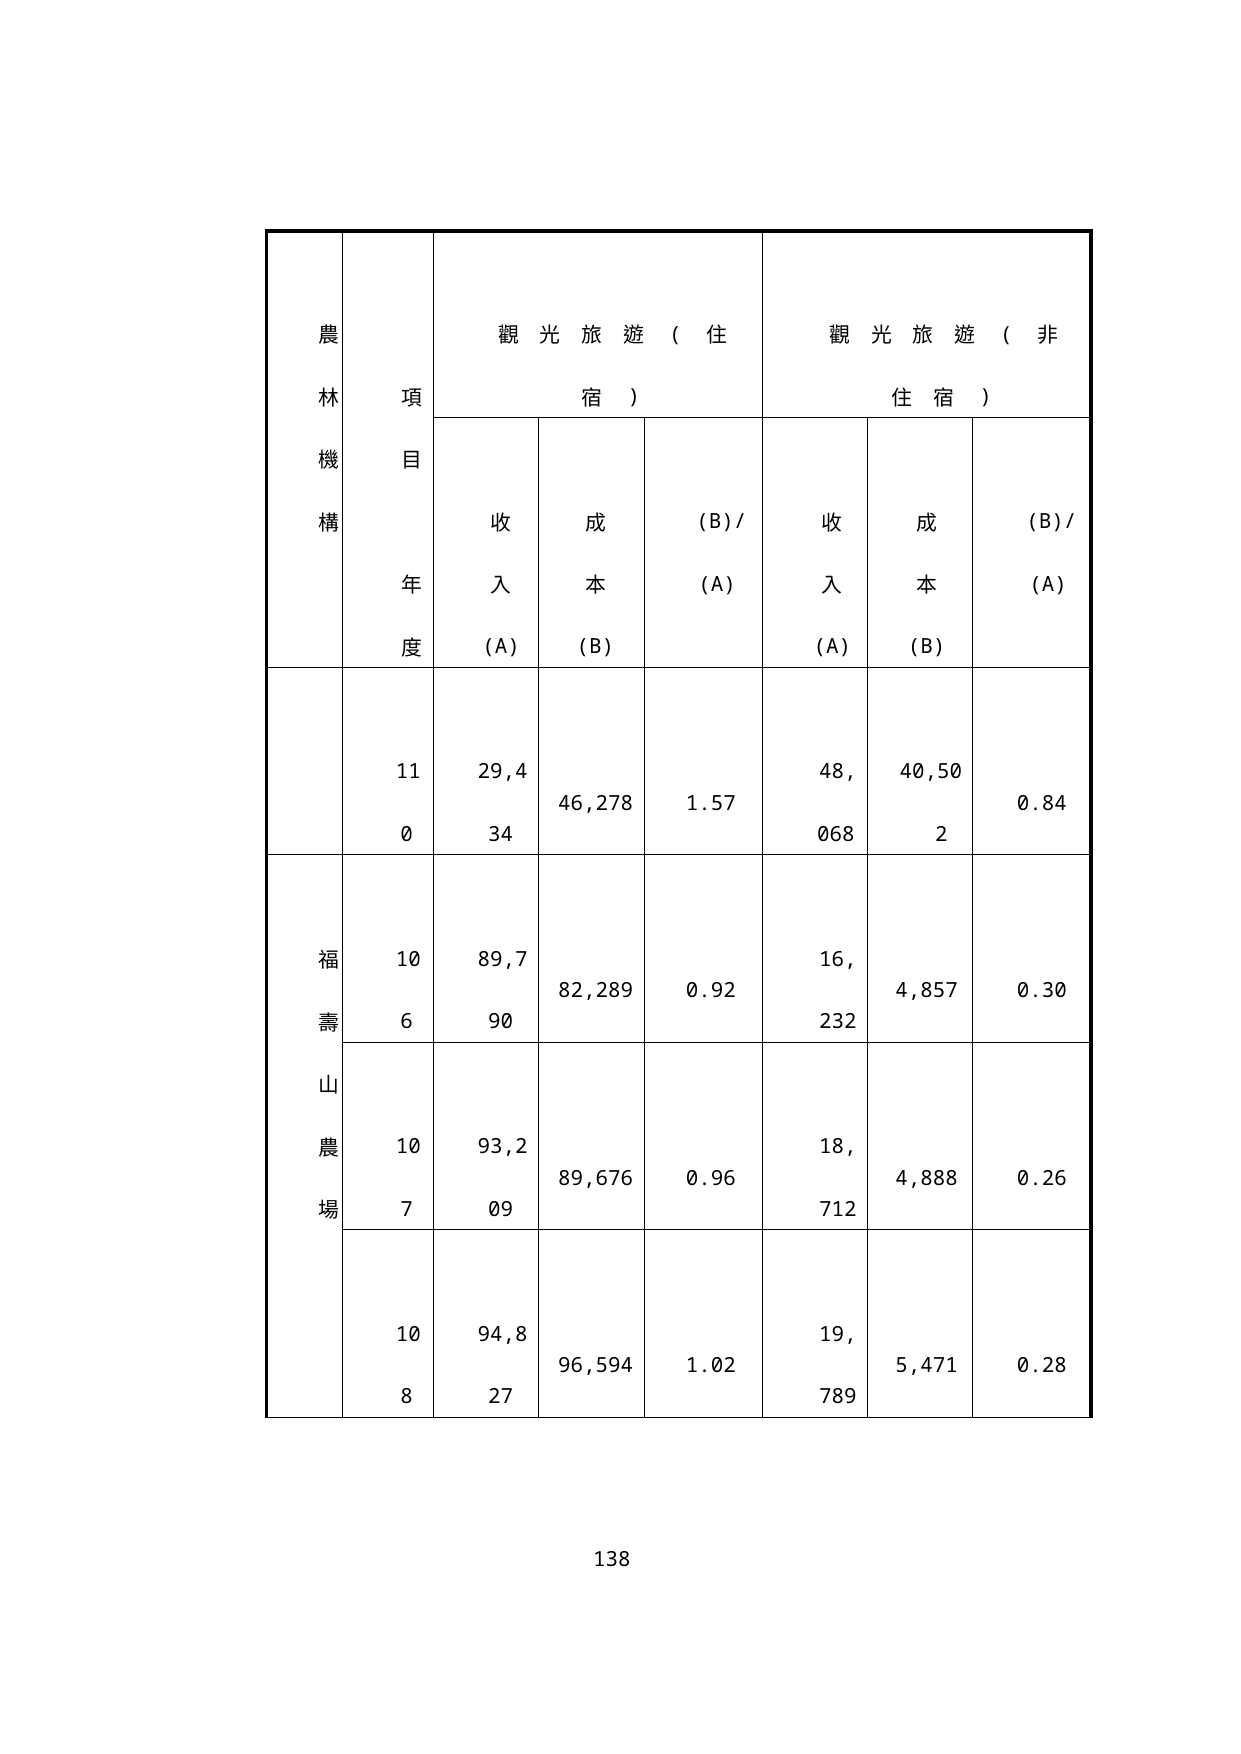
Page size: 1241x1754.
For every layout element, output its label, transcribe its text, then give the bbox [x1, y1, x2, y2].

table_cell 0.26 [973, 1043, 1089, 1229]
table_cell 0.92 [645, 855, 762, 1042]
table_cell 46,278 [539, 668, 644, 854]
table_cell 4,888 [868, 1043, 972, 1229]
table_header 農林機構 [268, 233, 342, 667]
table_cell 94,827 [434, 1230, 538, 1417]
table_cell 96,594 [539, 1230, 644, 1417]
table_cell 1.02 [645, 1230, 762, 1417]
table_cell 0.84 [973, 668, 1089, 854]
table_header 觀光旅遊(非住宿) [763, 233, 1089, 417]
table_cell 16,232 [763, 855, 867, 1042]
table_cell 40,502 [868, 668, 972, 854]
table_cell 19,789 [763, 1230, 867, 1417]
table_cell 成本(B) [868, 418, 972, 667]
table_cell 89,790 [434, 855, 538, 1042]
table_header 觀光旅遊(住宿) [434, 233, 762, 417]
table_cell 110 [343, 668, 433, 854]
table_cell 0.28 [973, 1230, 1089, 1417]
table_cell 5,471 [868, 1230, 972, 1417]
table_cell 82,289 [539, 855, 644, 1042]
table_cell 93,209 [434, 1043, 538, 1229]
table_cell 福壽山農場 [268, 855, 342, 1417]
table_cell [268, 668, 342, 854]
table_cell 收入(A) [763, 418, 867, 667]
table_cell 收入(A) [434, 418, 538, 667]
table_cell 106 [343, 855, 433, 1042]
table_header 項目 年度 [343, 233, 433, 667]
table_cell 48,068 [763, 668, 867, 854]
table_cell 0.30 [973, 855, 1089, 1042]
table_cell 89,676 [539, 1043, 644, 1229]
table_cell 成本(B) [539, 418, 644, 667]
table_cell 108 [343, 1230, 433, 1417]
table_cell 1.57 [645, 668, 762, 854]
table_cell 0.96 [645, 1043, 762, 1229]
table_cell 29,434 [434, 668, 538, 854]
table_cell 18,712 [763, 1043, 867, 1229]
table_cell 107 [343, 1043, 433, 1229]
table_cell (B)/(A) [645, 418, 762, 667]
table_cell (B)/(A) [973, 418, 1089, 667]
table_cell 4,857 [868, 855, 972, 1042]
